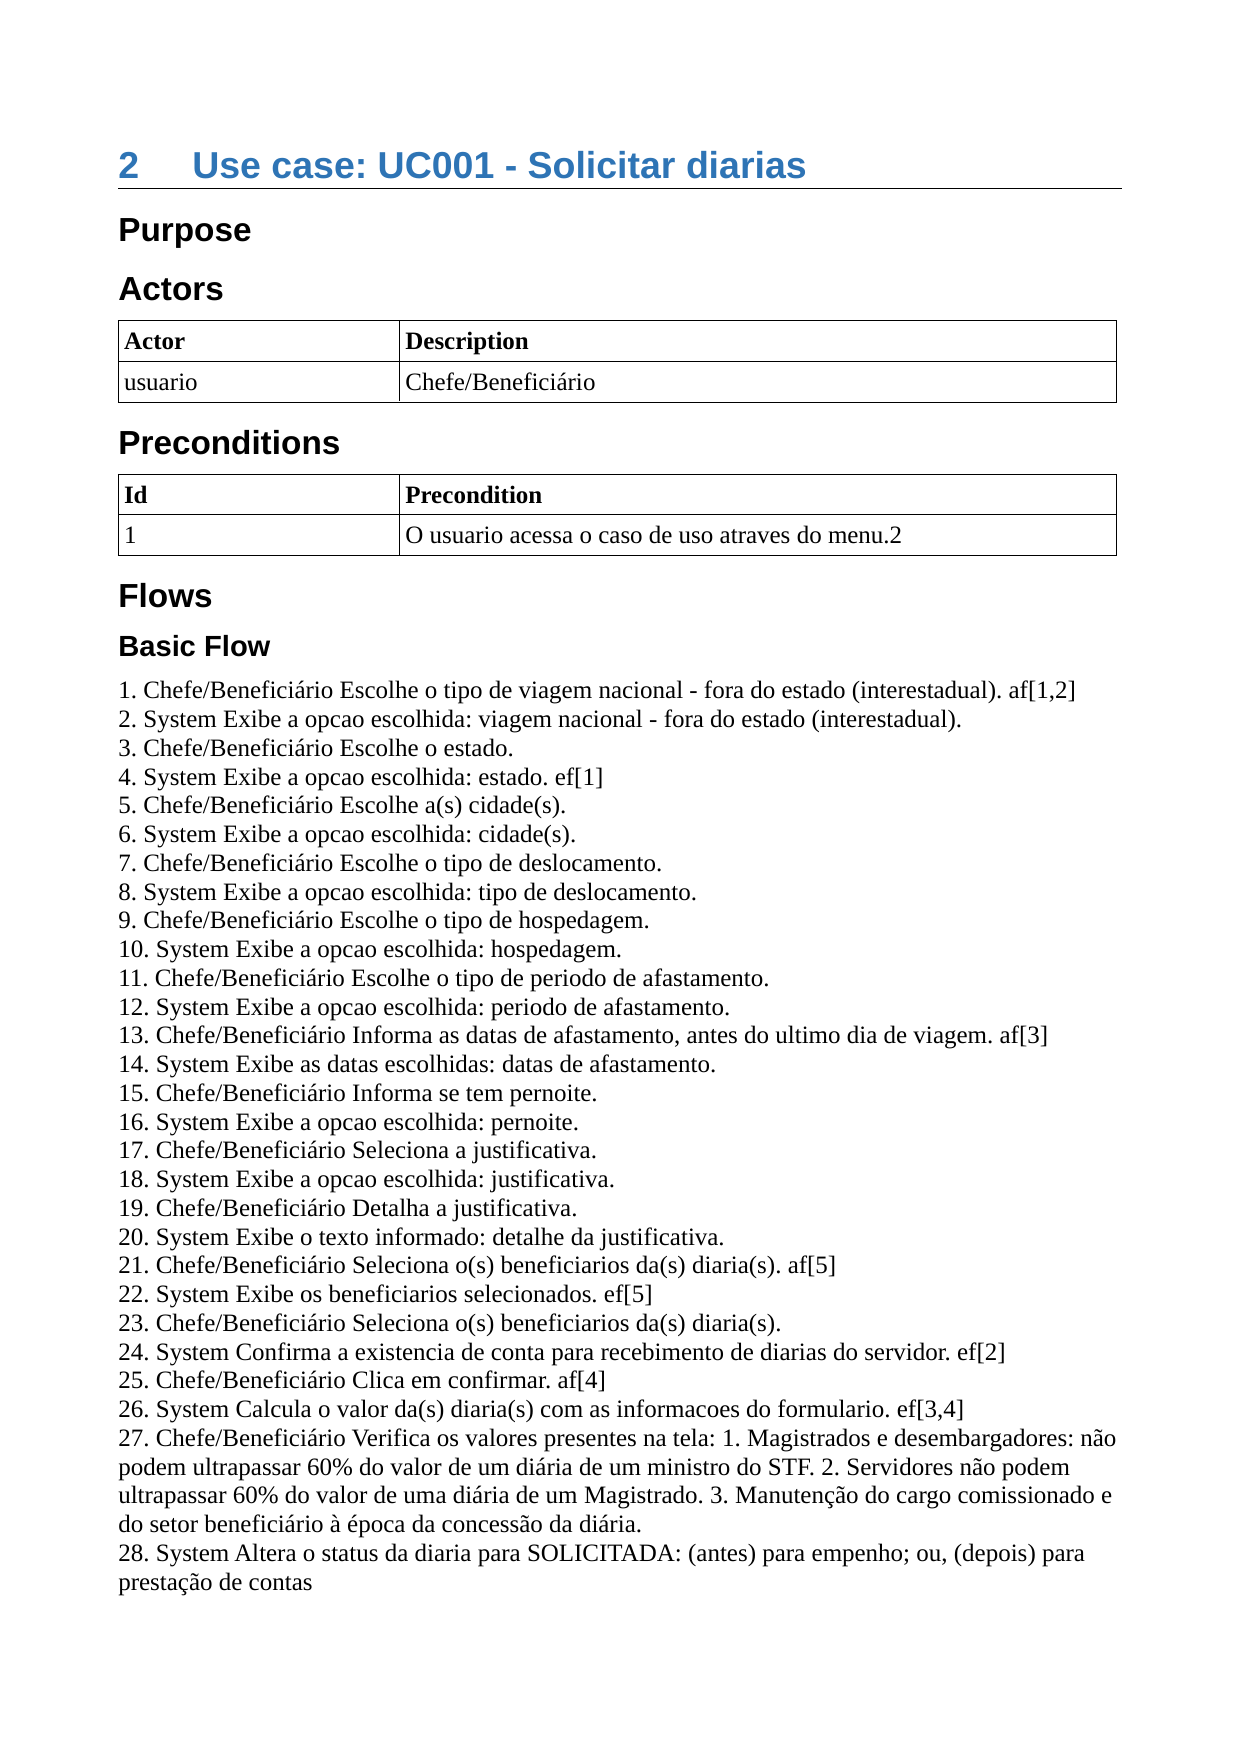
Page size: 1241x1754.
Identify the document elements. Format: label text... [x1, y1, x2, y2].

table_cell 1 [119, 515, 399, 555]
text 16. System Exibe a opcao escolhida: pernoite. [118, 1107, 1122, 1136]
text 28. System Altera o status da diaria para SOLICITADA: (antes) para empenho; ou, (depois) para prestação de contas [118, 1538, 1122, 1596]
text 23. Chefe/Beneficiário Seleciona o(s) beneficiarios da(s) diaria(s). [118, 1308, 1122, 1337]
text 10. System Exibe a opcao escolhida: hospedagem. [118, 934, 1122, 963]
text 27. Chefe/Beneficiário Verifica os valores presentes na tela: 1. Magistrados e desembargadores: não podem ultrapassar 60% do valor de um diária de um ministro do STF. 2. Servidores não podem ultrapassar 60% do valor de uma diária de um Magistrado. 3. Manutenção do cargo comissionado e do setor beneficiário à época da concessão da diária. [118, 1423, 1122, 1538]
table_cell usuario [119, 362, 399, 401]
subtitle Basic Flow [118, 629, 1122, 663]
subtitle Preconditions [118, 423, 1122, 461]
text 14. System Exibe as datas escolhidas: datas de afastamento. [118, 1049, 1122, 1078]
text 22. System Exibe os beneficiarios selecionados. ef[5] [118, 1279, 1122, 1308]
text 1. Chefe/Beneficiário Escolhe o tipo de viagem nacional - fora do estado (interestadual). af[1,2] [118, 676, 1122, 704]
text 18. System Exibe a opcao escolhida: justificativa. [118, 1164, 1122, 1193]
subtitle Purpose [118, 210, 1122, 248]
subtitle Use case: UC001 - Solicitar diarias [118, 143, 1122, 188]
table_header Id [119, 475, 399, 514]
text 15. Chefe/Beneficiário Informa se tem pernoite. [118, 1078, 1122, 1107]
text 24. System Confirma a existencia de conta para recebimento de diarias do servidor. ef[2] [118, 1337, 1122, 1366]
text 11. Chefe/Beneficiário Escolhe o tipo de periodo de afastamento. [118, 963, 1122, 992]
text 19. Chefe/Beneficiário Detalha a justificativa. [118, 1193, 1122, 1222]
text 25. Chefe/Beneficiário Clica em confirmar. af[4] [118, 1366, 1122, 1394]
text 6. System Exibe a opcao escolhida: cidade(s). [118, 819, 1122, 848]
text 3. Chefe/Beneficiário Escolhe o estado. [118, 733, 1122, 762]
table_header Actor [119, 321, 399, 361]
table_cell O usuario acessa o caso de uso atraves do menu.2 [400, 515, 1116, 555]
text 5. Chefe/Beneficiário Escolhe a(s) cidade(s). [118, 791, 1122, 819]
subtitle Actors [118, 269, 1122, 307]
subtitle Flows [118, 576, 1122, 615]
text 26. System Calcula o valor da(s) diaria(s) com as informacoes do formulario. ef[3,4] [118, 1394, 1122, 1423]
text 8. System Exibe a opcao escolhida: tipo de deslocamento. [118, 877, 1122, 906]
text 9. Chefe/Beneficiário Escolhe o tipo de hospedagem. [118, 906, 1122, 934]
text 13. Chefe/Beneficiário Informa as datas de afastamento, antes do ultimo dia de viagem. af[3] [118, 1021, 1122, 1049]
text 20. System Exibe o texto informado: detalhe da justificativa. [118, 1222, 1122, 1251]
text 21. Chefe/Beneficiário Seleciona o(s) beneficiarios da(s) diaria(s). af[5] [118, 1251, 1122, 1279]
text 4. System Exibe a opcao escolhida: estado. ef[1] [118, 762, 1122, 791]
table_header Precondition [400, 475, 1116, 514]
text 7. Chefe/Beneficiário Escolhe o tipo de deslocamento. [118, 848, 1122, 877]
table_header Description [400, 321, 1116, 361]
text 12. System Exibe a opcao escolhida: periodo de afastamento. [118, 992, 1122, 1021]
table_cell Chefe/Beneficiário [400, 362, 1116, 401]
text 2. System Exibe a opcao escolhida: viagem nacional - fora do estado (interestadual). [118, 704, 1122, 733]
text 17. Chefe/Beneficiário Seleciona a justificativa. [118, 1136, 1122, 1164]
